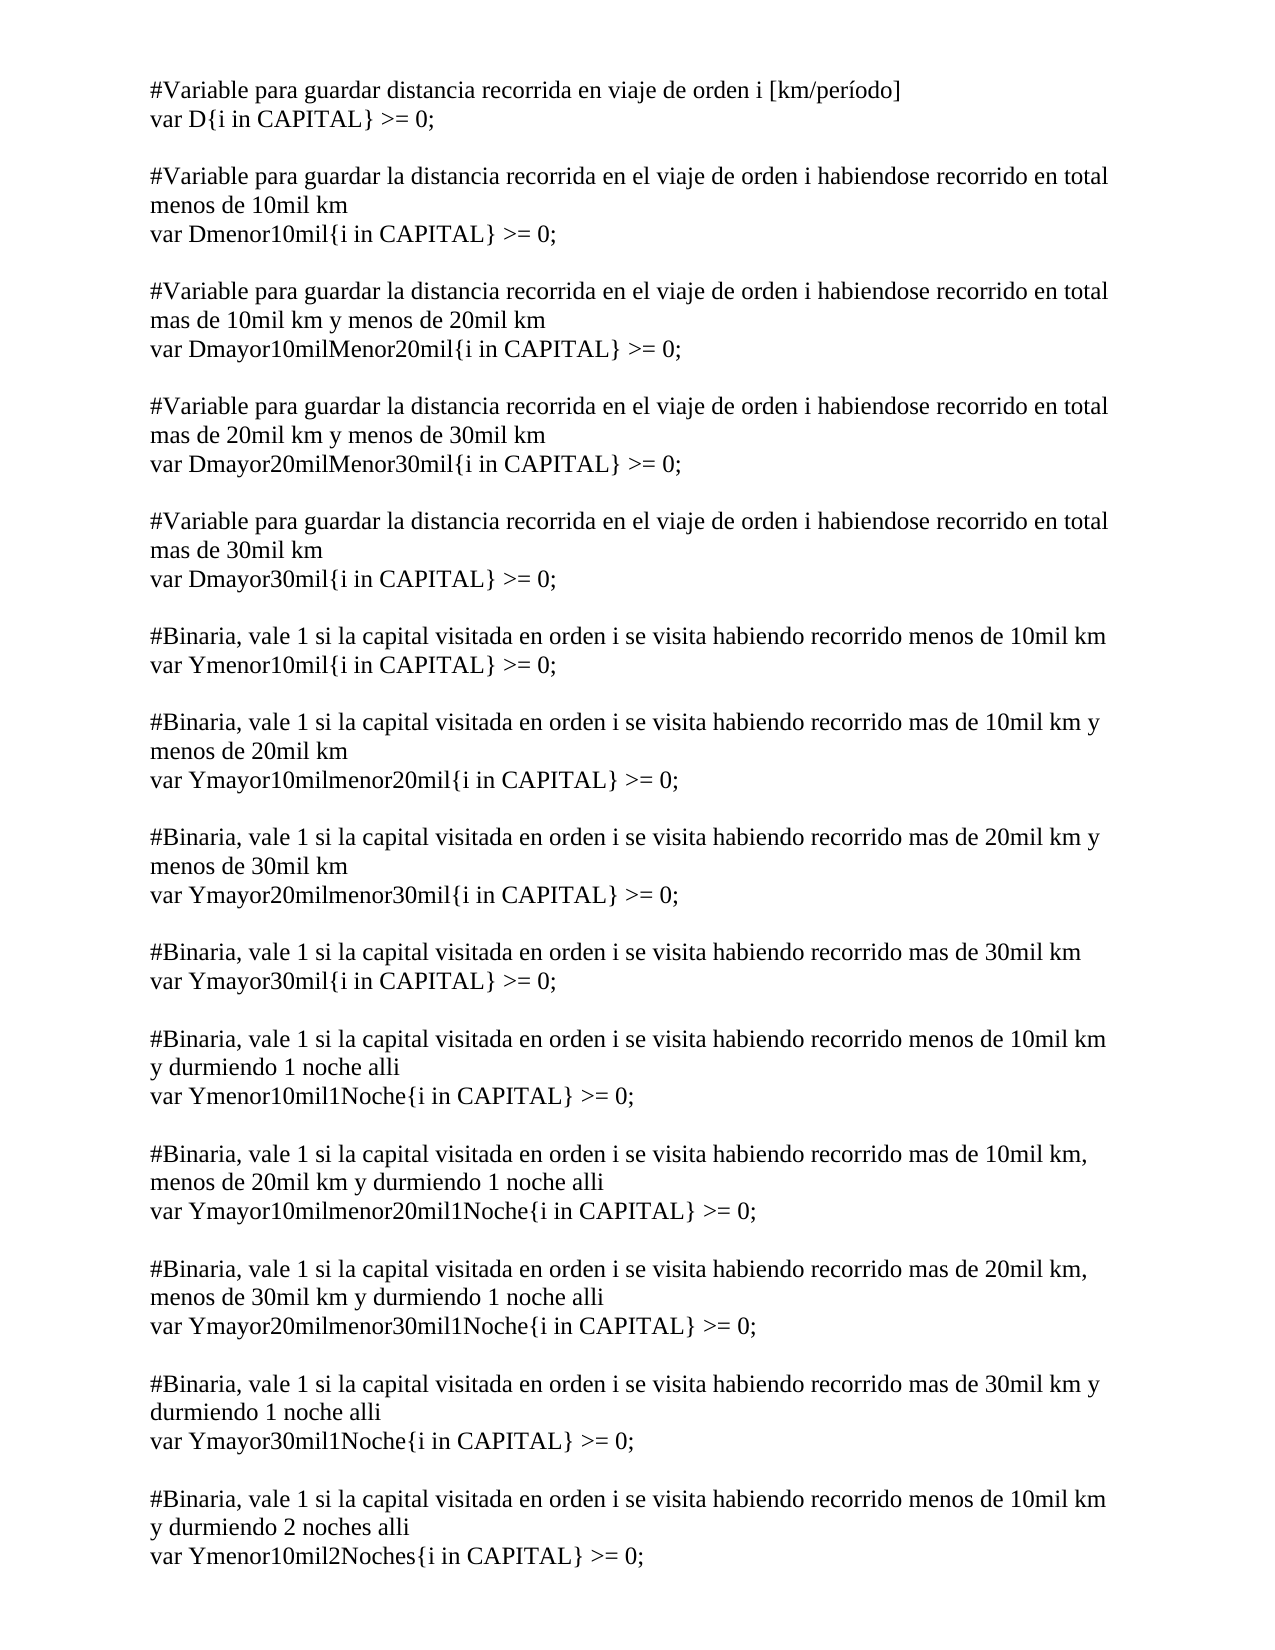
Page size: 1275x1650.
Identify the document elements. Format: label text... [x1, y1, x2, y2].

text var Ymayor10milmenor20mil{i in CAPITAL} >= 0; [150, 765, 1125, 794]
text var Ymenor10mil{i in CAPITAL} >= 0; [150, 650, 1125, 679]
text #Variable para guardar la distancia recorrida en el viaje de orden i habiendose recorrido en total mas de 20mil km y menos de 30mil km [150, 391, 1125, 449]
text #Binaria, vale 1 si la capital visitada en orden i se visita habiendo recorrido menos de 10mil km y durmiendo 1 noche alli [150, 1024, 1125, 1081]
text #Binaria, vale 1 si la capital visitada en orden i se visita habiendo recorrido menos de 10mil km [150, 621, 1125, 650]
text #Binaria, vale 1 si la capital visitada en orden i se visita habiendo recorrido menos de 10mil km y durmiendo 2 noches alli [150, 1484, 1125, 1541]
text var Ymayor30mil{i in CAPITAL} >= 0; [150, 966, 1125, 995]
text var Ymayor10milmenor20mil1Noche{i in CAPITAL} >= 0; [150, 1196, 1125, 1225]
text #Binaria, vale 1 si la capital visitada en orden i se visita habiendo recorrido mas de 30mil km [150, 937, 1125, 966]
text #Variable para guardar la distancia recorrida en el viaje de orden i habiendose recorrido en total mas de 10mil km y menos de 20mil km [150, 276, 1125, 334]
text var Dmenor10mil{i in CAPITAL} >= 0; [150, 219, 1125, 247]
text #Variable para guardar la distancia recorrida en el viaje de orden i habiendose recorrido en total menos de 10mil km [150, 161, 1125, 219]
text var Ymayor20milmenor30mil{i in CAPITAL} >= 0; [150, 880, 1125, 909]
text #Binaria, vale 1 si la capital visitada en orden i se visita habiendo recorrido mas de 20mil km, menos de 30mil km y durmiendo 1 noche alli [150, 1254, 1125, 1311]
text var Ymayor30mil1Noche{i in CAPITAL} >= 0; [150, 1426, 1125, 1455]
text var Dmayor20milMenor30mil{i in CAPITAL} >= 0; [150, 449, 1125, 477]
text var Ymenor10mil2Noches{i in CAPITAL} >= 0; [150, 1541, 1125, 1570]
text var Ymayor20milmenor30mil1Noche{i in CAPITAL} >= 0; [150, 1311, 1125, 1340]
text var Dmayor30mil{i in CAPITAL} >= 0; [150, 564, 1125, 592]
text var Ymenor10mil1Noche{i in CAPITAL} >= 0; [150, 1081, 1125, 1110]
text var Dmayor10milMenor20mil{i in CAPITAL} >= 0; [150, 334, 1125, 362]
text var D{i in CAPITAL} >= 0; [150, 104, 1125, 132]
text #Variable para guardar la distancia recorrida en el viaje de orden i habiendose recorrido en total mas de 30mil km [150, 506, 1125, 564]
text #Binaria, vale 1 si la capital visitada en orden i se visita habiendo recorrido mas de 20mil km y menos de 30mil km [150, 822, 1125, 880]
text #Binaria, vale 1 si la capital visitada en orden i se visita habiendo recorrido mas de 10mil km y menos de 20mil km [150, 707, 1125, 765]
text #Variable para guardar distancia recorrida en viaje de orden i [km/período] [150, 75, 1125, 104]
text #Binaria, vale 1 si la capital visitada en orden i se visita habiendo recorrido mas de 30mil km y durmiendo 1 noche alli [150, 1369, 1125, 1426]
text #Binaria, vale 1 si la capital visitada en orden i se visita habiendo recorrido mas de 10mil km, menos de 20mil km y durmiendo 1 noche alli [150, 1139, 1125, 1196]
